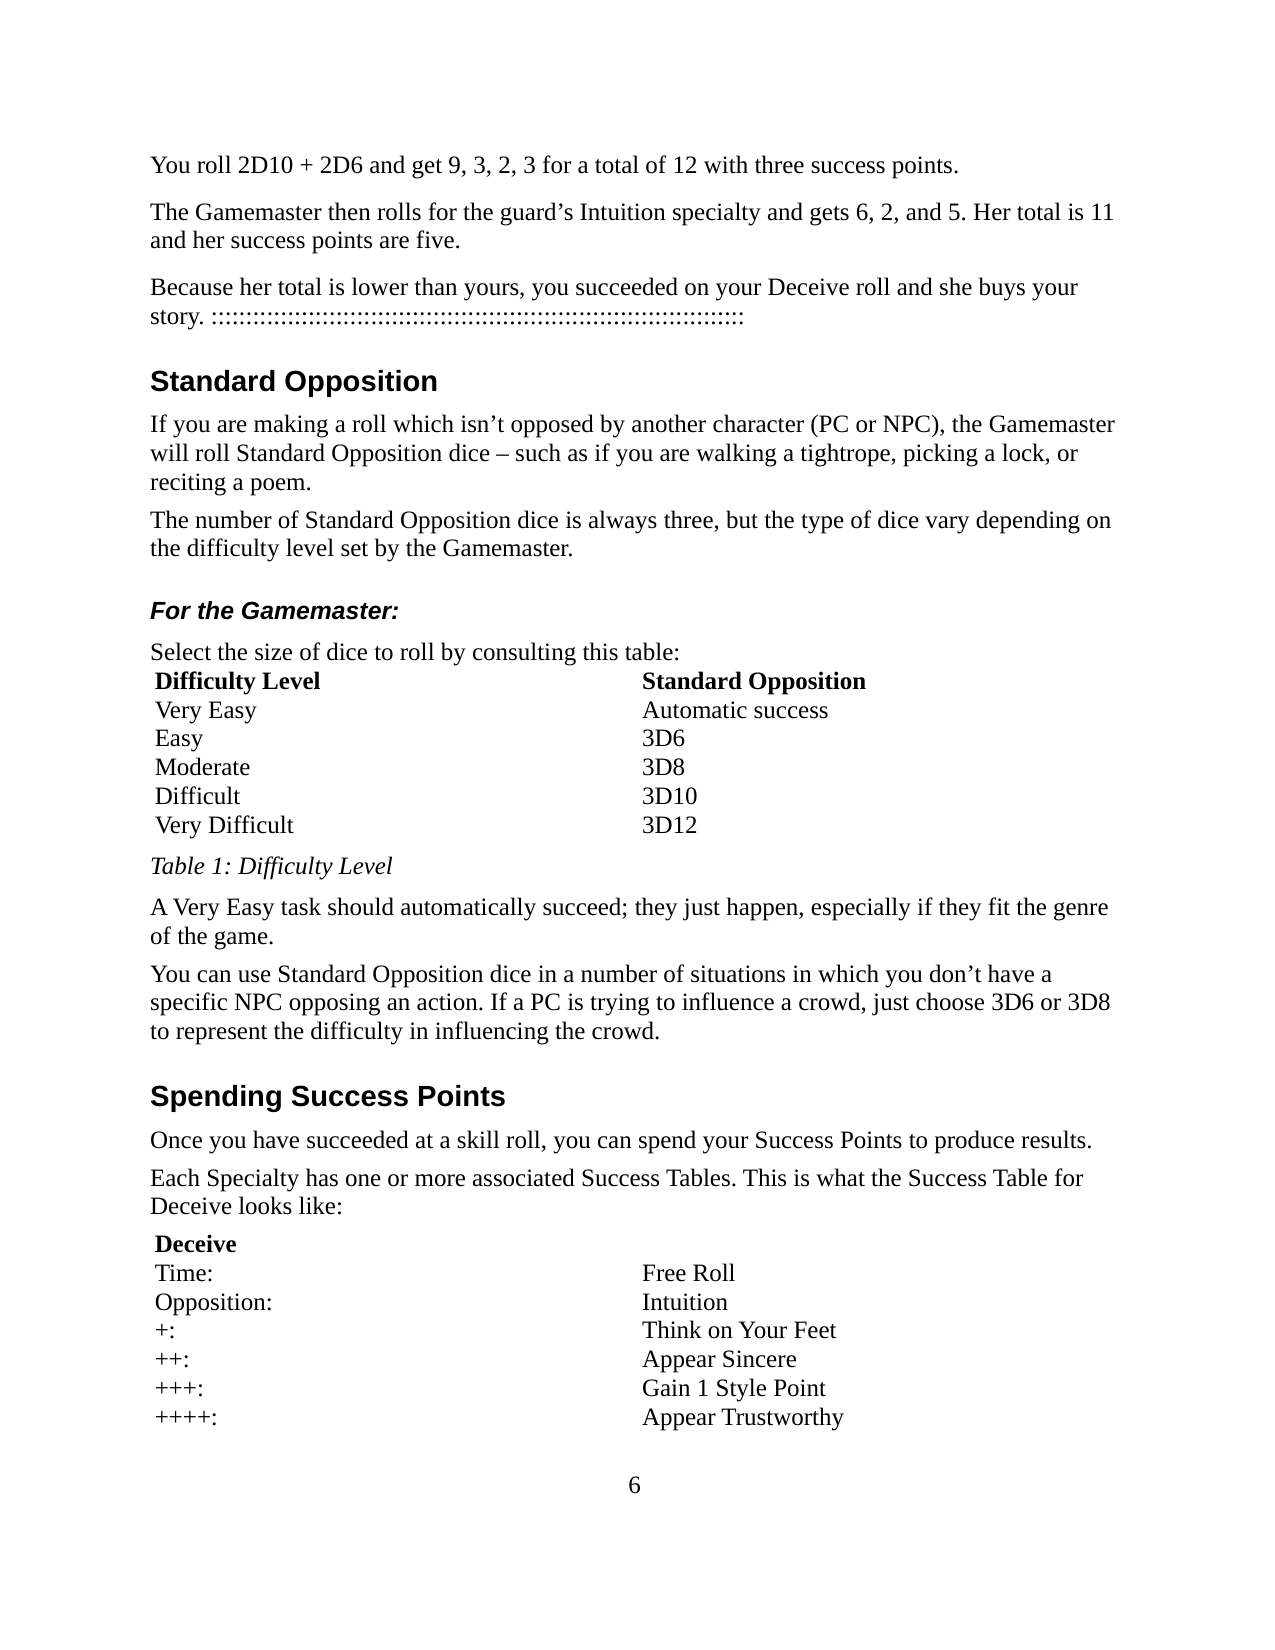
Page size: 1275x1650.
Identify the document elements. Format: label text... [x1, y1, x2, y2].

table_cell 3D8 [638, 752, 1125, 781]
subtitle Spending Success Points [150, 1079, 1125, 1112]
table_cell Easy [150, 724, 637, 752]
table_cell Opposition: [150, 1287, 637, 1315]
text The number of Standard Opposition dice is always three, but the type of dice vary depending on the difficulty level set by the Gamemaster. [150, 505, 1125, 562]
text You roll 2D10 + 2D6 and get 9, 3, 2, 3 for a total of 12 with three success points. [150, 150, 1125, 179]
table_cell 3D6 [638, 724, 1125, 752]
table_cell Think on Your Feet [638, 1315, 1125, 1344]
table_cell Free Roll [638, 1258, 1125, 1287]
table_cell Appear Sincere [638, 1344, 1125, 1373]
table_cell +: [150, 1315, 637, 1344]
table_cell Appear Trustworthy [638, 1402, 1125, 1430]
table_cell ++: [150, 1344, 637, 1373]
text Table 1: Difficulty Level [150, 851, 1125, 880]
table_cell Automatic success [638, 695, 1125, 723]
table_cell Time: [150, 1258, 637, 1287]
text Because her total is lower than yours, you succeeded on your Deceive roll and she buys your story. ::::::::::::::::::::::::::::::::::::::::::::::::::::::::::::::::::::::::::::: [150, 272, 1125, 329]
table_cell ++++: [150, 1402, 637, 1430]
text You can use Standard Opposition dice in a number of situations in which you don’t have a specific NPC opposing an action. If a PC is trying to influence a crowd, just choose 3D6 or 3D8 to represent the difficulty in influencing the crowd. [150, 959, 1125, 1045]
table_cell Very Difficult [150, 810, 637, 838]
subtitle Standard Opposition [150, 363, 1125, 397]
text If you are making a roll which isn’t opposed by another character (PC or NPC), the Gamemaster will roll Standard Opposition dice – such as if you are walking a tightrope, picking a lock, or reciting a poem. [150, 409, 1125, 496]
table_cell Very Easy [150, 695, 637, 723]
table_cell 3D10 [638, 781, 1125, 810]
text Once you have succeeded at a skill roll, you can spend your Success Points to produce results. [150, 1125, 1125, 1154]
text Each Specialty has one or more associated Success Tables. This is what the Success Table for Deceive looks like: [150, 1163, 1125, 1220]
table_header Deceive [150, 1229, 637, 1258]
subtitle For the Gamemaster: [150, 596, 1125, 625]
table_header [638, 1229, 1125, 1258]
text Select the size of dice to roll by consulting this table: [150, 637, 1125, 666]
table_cell Moderate [150, 752, 637, 781]
table_header Difficulty Level [150, 666, 637, 695]
table_cell Intuition [638, 1287, 1125, 1315]
table_header Standard Opposition [638, 666, 1125, 695]
table_cell Gain 1 Style Point [638, 1373, 1125, 1402]
text The Gamemaster then rolls for the guard’s Intuition specialty and gets 6, 2, and 5. Her total is 11 and her success points are five. [150, 197, 1125, 254]
table_cell +++: [150, 1373, 637, 1402]
table_cell 3D12 [638, 810, 1125, 838]
table_cell Difficult [150, 781, 637, 810]
text A Very Easy task should automatically succeed; they just happen, especially if they fit the genre of the game. [150, 892, 1125, 950]
